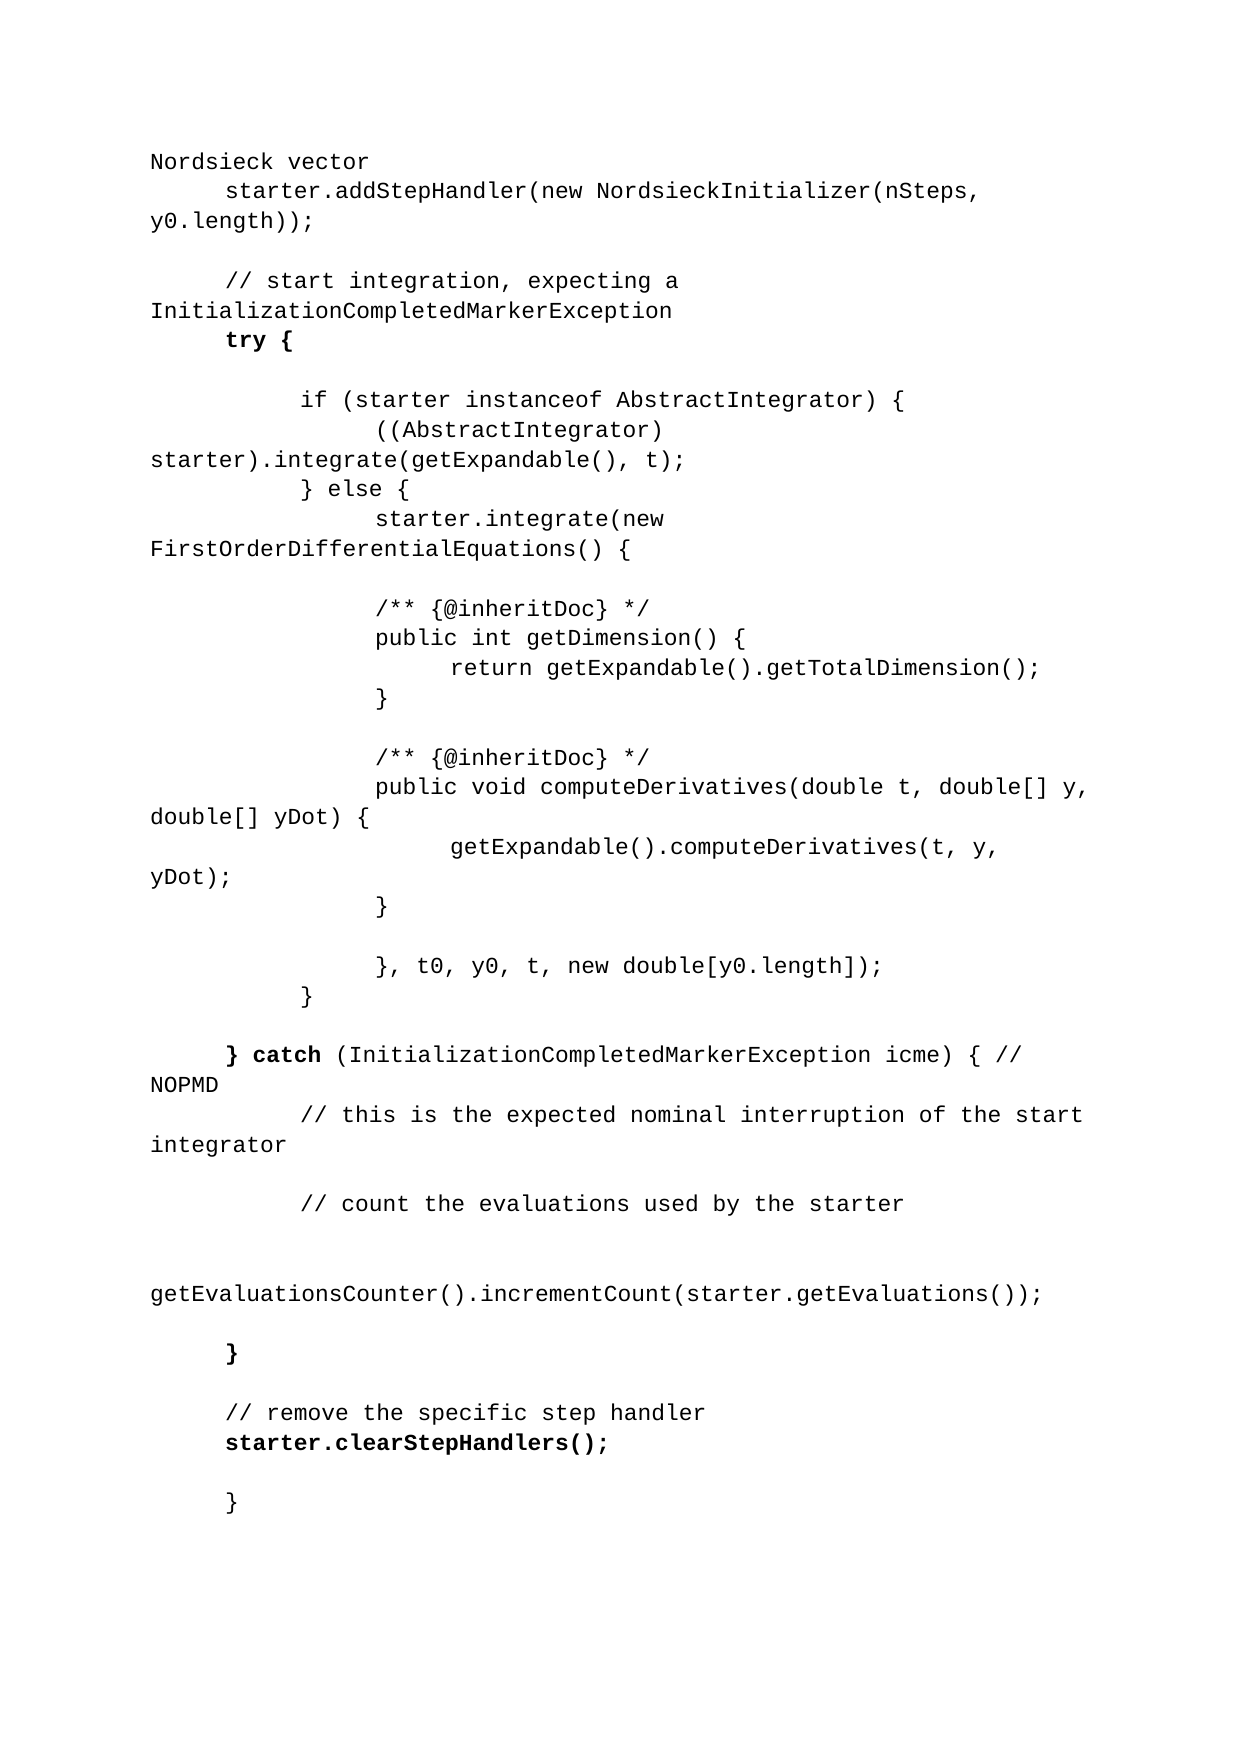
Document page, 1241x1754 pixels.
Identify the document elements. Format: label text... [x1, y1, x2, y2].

text /** {@inheritDoc} */ [150, 597, 1090, 623]
text Nordsieck vector [150, 150, 1090, 176]
text starter.integrate(new FirstOrderDifferentialEquations() { [150, 507, 1090, 563]
text } catch (InitializationCompletedMarkerException icme) { // NOPMD [150, 1044, 1090, 1099]
text getExpandable().computeDerivatives(t, y, yDot); [150, 835, 1090, 891]
text public void computeDerivatives(double t, double[] y, double[] yDot) { [150, 776, 1090, 831]
text // start integration, expecting a InitializationCompletedMarkerException [150, 269, 1090, 325]
text if (starter instanceof AbstractIntegrator) { [150, 388, 1090, 414]
text /** {@inheritDoc} */ [150, 746, 1090, 772]
text getEvaluationsCounter().incrementCount(starter.getEvaluations()); [150, 1222, 1090, 1308]
text // remove the specific step handler [150, 1401, 1090, 1427]
text ((AbstractIntegrator) starter).integrate(getExpandable(), t); [150, 418, 1090, 474]
text try { [150, 329, 1090, 355]
text starter.clearStepHandlers(); [150, 1431, 1090, 1457]
text } [150, 1491, 1090, 1517]
text public int getDimension() { [150, 627, 1090, 653]
text starter.addStepHandler(new NordsieckInitializer(nSteps, y0.length)); [150, 180, 1090, 236]
text // count the evaluations used by the starter [150, 1193, 1090, 1219]
text // this is the expected nominal interruption of the start integrator [150, 1103, 1090, 1159]
text } [150, 984, 1090, 1010]
text } else { [150, 478, 1090, 504]
text }, t0, y0, t, new double[y0.length]); [150, 954, 1090, 980]
text } [150, 1342, 1090, 1368]
text } [150, 686, 1090, 712]
text return getExpandable().getTotalDimension(); [150, 656, 1090, 682]
text } [150, 895, 1090, 921]
